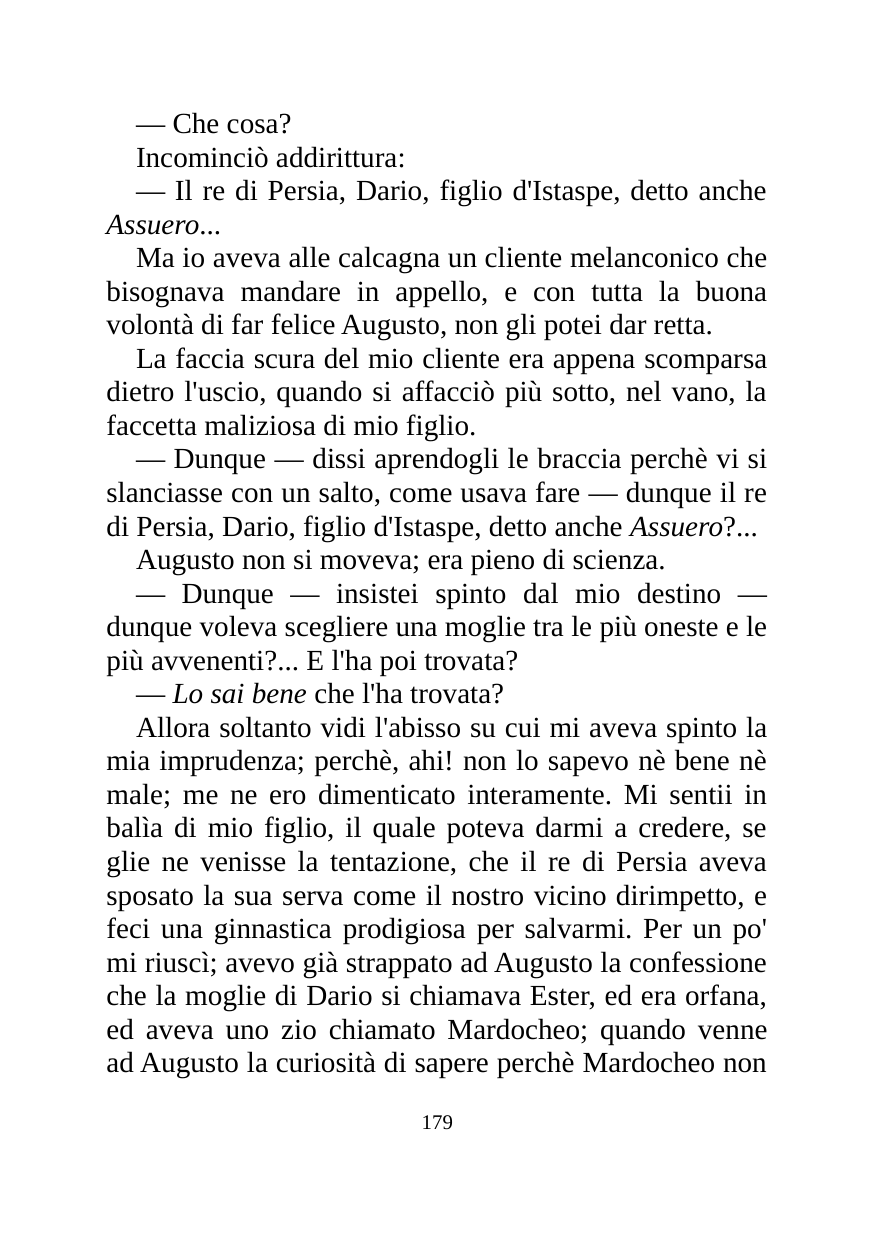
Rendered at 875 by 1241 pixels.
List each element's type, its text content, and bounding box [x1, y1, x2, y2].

text — Che cosa? [106, 106, 768, 140]
text Allora soltanto vidi l'abisso su cui mi aveva spinto la mia imprudenza; perchè, ahi! non lo sapevo nè bene nè male; me ne ero dimenticato interamente. Mi sentii in balìa di mio figlio, il quale poteva darmi a credere, se glie ne venisse la tentazione, che il re di Persia aveva sposato la sua serva come il nostro vicino dirimpetto, e feci una ginnastica prodigiosa per salvarmi. Per un po' mi riuscì; avevo già strappato ad Augusto la confessione che la moglie di Dario si chiamava Ester, ed era orfana, ed aveva uno zio chiamato Mardocheo; quando venne ad Augusto la curiosità di sapere perchè Mardocheo non [106, 710, 768, 1079]
text La faccia scura del mio cliente era appena scomparsa dietro l'uscio, quando si affacciò più sotto, nel vano, la faccetta maliziosa di mio figlio. [106, 341, 768, 442]
text Ma io aveva alle calcagna un cliente melanconico che bisognava mandare in appello, e con tutta la buona volontà di far felice Augusto, non gli potei dar retta. [106, 240, 768, 341]
text — Il re di Persia, Dario, figlio d'Istaspe, detto anche Assuero... [106, 173, 768, 240]
text Incominciò addirittura: [106, 140, 768, 173]
text — Dunque — insistei spinto dal mio destino — dunque voleva scegliere una moglie tra le più oneste e le più avvenenti?... E l'ha poi trovata? [106, 576, 768, 676]
text — Lo sai bene che l'ha trovata? [106, 676, 768, 710]
text — Dunque — dissi aprendogli le braccia perchè vi si slanciasse con un salto, come usava fare — dunque il re di Persia, Dario, figlio d'Istaspe, detto anche Assuero?... [106, 442, 768, 542]
text Augusto non si moveva; era pieno di scienza. [106, 542, 768, 576]
